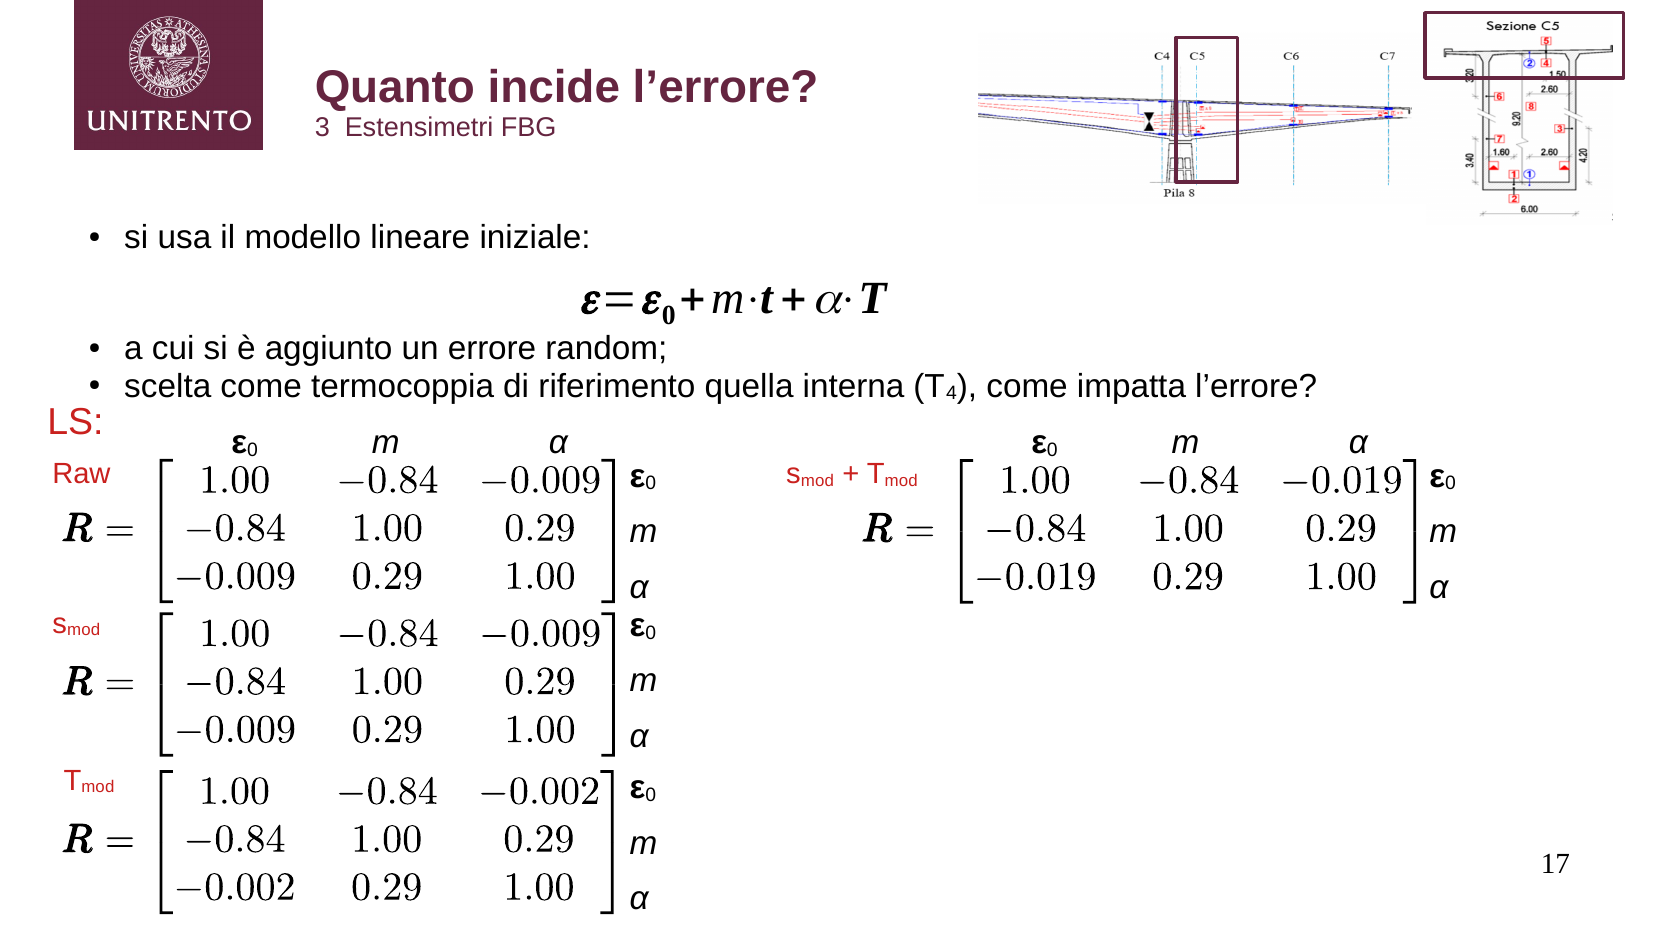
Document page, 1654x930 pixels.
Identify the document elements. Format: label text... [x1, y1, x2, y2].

text_box [247, 667, 265, 695]
text_box [384, 513, 402, 542]
text_box [215, 825, 233, 853]
text_box [1047, 514, 1065, 542]
text_box [404, 667, 422, 695]
text_box [1220, 469, 1239, 493]
text_box [506, 873, 521, 900]
text_box [536, 842, 544, 852]
chart [578, 272, 890, 331]
text_box [535, 873, 544, 901]
text_box [383, 825, 401, 853]
text_box [399, 777, 416, 805]
text_box [1338, 562, 1356, 591]
text_box [236, 873, 254, 901]
text_box [231, 777, 249, 805]
text_box [400, 469, 417, 494]
text_box [353, 715, 371, 744]
text_box ε0 m α [544, 580, 683, 743]
text_box [1002, 469, 1017, 493]
text_box [202, 619, 216, 647]
text_box [202, 469, 216, 493]
text_box [159, 770, 173, 915]
text_box [216, 667, 234, 695]
text_box [504, 825, 522, 853]
text_box [511, 469, 529, 494]
text_box [216, 513, 234, 542]
text_box [251, 777, 269, 805]
text_box [352, 873, 370, 901]
text_box [1205, 562, 1223, 591]
text_box ε0 m α [149, 411, 615, 469]
text_box smod + Tmod [771, 449, 949, 530]
text_box [1425, 12, 1624, 79]
text_box [354, 825, 368, 852]
picture [978, 32, 1613, 211]
text_box [257, 715, 275, 744]
text_box [1006, 562, 1024, 591]
text_box [384, 562, 401, 589]
text_box Raw [37, 450, 149, 498]
text_box [368, 777, 385, 805]
text_box [266, 824, 285, 852]
text_box [1037, 562, 1055, 591]
text_box [368, 619, 386, 647]
text_box [1052, 469, 1070, 494]
text_box [1155, 514, 1170, 541]
text_box [1205, 514, 1223, 542]
text_box [237, 562, 255, 590]
text_box [1185, 562, 1202, 590]
text_box [1169, 469, 1187, 494]
text_box [355, 667, 369, 695]
text_box [1059, 562, 1074, 590]
text_box [159, 469, 173, 604]
text_box ε0 m α [544, 431, 683, 580]
text_box [62, 512, 93, 543]
text_box [368, 469, 386, 494]
text_box [1358, 514, 1376, 542]
text_box ε0 m α [1348, 469, 1357, 492]
text_box [266, 513, 285, 541]
text_box [257, 562, 275, 590]
text_box [404, 715, 422, 744]
text_box [507, 562, 521, 589]
text_box [404, 562, 422, 590]
text_box [1312, 469, 1330, 494]
text_box [251, 469, 269, 494]
text_box [353, 562, 371, 590]
text_box [247, 825, 264, 853]
text_box [1185, 514, 1203, 542]
text_box [1032, 469, 1050, 494]
text_box [1200, 469, 1218, 494]
text_box [205, 873, 223, 901]
text_box Quanto incide l’errore? 3 Estensimetri FBG [300, 53, 978, 151]
text_box [1308, 562, 1323, 590]
picture [74, 0, 263, 151]
text_box [419, 469, 438, 493]
text_box [277, 562, 295, 590]
text_box [1365, 469, 1380, 493]
text_box [159, 612, 174, 757]
text_box ε0 m α [927, 411, 1415, 469]
text_box [206, 562, 223, 590]
text_box [403, 873, 421, 901]
text_box [536, 562, 544, 590]
text_box [1067, 513, 1086, 542]
text_box [62, 823, 93, 854]
text_box [1153, 562, 1171, 591]
text_box [1358, 562, 1376, 591]
text_box [403, 825, 421, 853]
text_box [959, 469, 974, 604]
text_box [231, 469, 249, 494]
text_box [505, 667, 523, 695]
text_box [1176, 37, 1238, 182]
text_box [231, 619, 249, 647]
text_box Tmod [48, 756, 160, 804]
text_box [400, 619, 417, 647]
text_box [1306, 514, 1324, 542]
text_box [384, 873, 401, 900]
text_box [1384, 469, 1401, 494]
text_box [1402, 459, 1417, 604]
text_box [1338, 514, 1355, 541]
text_box LS: [32, 393, 149, 450]
text_box [202, 777, 216, 804]
text_box si usa il modello lineare iniziale: a cui si è aggiunto un errore random; scelta come termocoppia di riferimento quella interna (T4), come impatta l’errore? [73, 211, 1634, 412]
text_box [419, 618, 438, 647]
text_box [507, 715, 522, 743]
text_box [511, 619, 529, 647]
text_box ε0 m α [544, 743, 683, 929]
text_box ε0 m α [1343, 431, 1483, 617]
text_box [266, 666, 285, 695]
text_box [536, 715, 544, 743]
text_box [62, 666, 93, 696]
text_box [277, 873, 294, 900]
text_box [537, 685, 544, 695]
text_box [510, 777, 528, 805]
text_box [237, 715, 255, 744]
text_box [537, 532, 544, 541]
text_box [247, 513, 265, 542]
text_box [505, 513, 523, 542]
text_box smod [37, 599, 149, 647]
text_box [384, 667, 402, 695]
text_box [537, 667, 544, 677]
text_box [404, 513, 422, 542]
text_box [206, 715, 224, 744]
text_box [418, 776, 437, 804]
text_box [277, 715, 295, 744]
text_box [1077, 562, 1095, 591]
text_box [355, 513, 369, 541]
text_box [251, 619, 269, 647]
text_box [1016, 514, 1034, 542]
text_box ε0 m α [1343, 564, 1351, 589]
text_box [384, 715, 401, 743]
text_box [537, 514, 544, 524]
text_box [257, 873, 274, 901]
text_box [536, 825, 544, 835]
text_box [862, 512, 893, 543]
text_box [1343, 469, 1361, 494]
